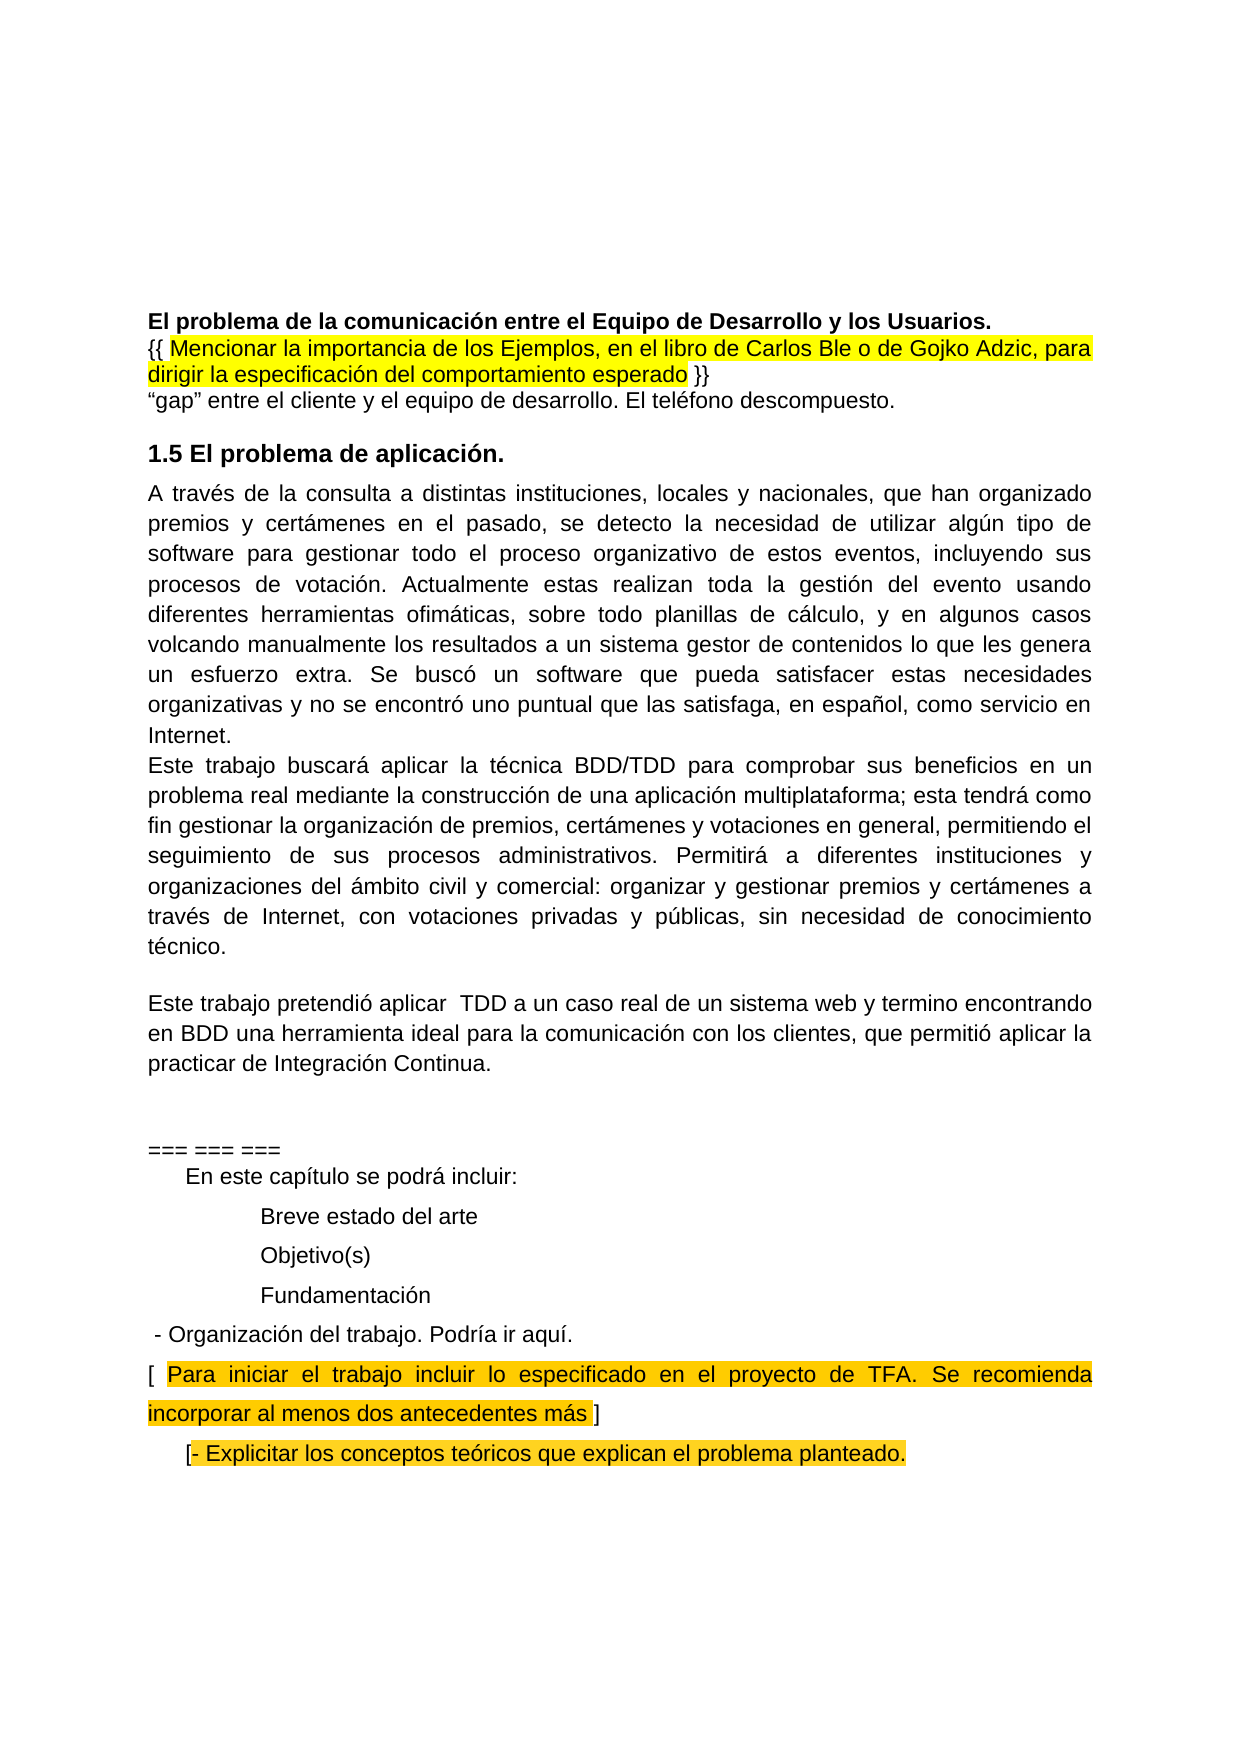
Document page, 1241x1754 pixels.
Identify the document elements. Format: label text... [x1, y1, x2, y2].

text Breve estado del arte [260, 1203, 1093, 1229]
text [ Para iniciar el trabajo incluir lo especificado en el proyecto de TFA. Se recomienda incorporar al menos dos antecedentes más ] [148, 1361, 1093, 1426]
text Fundamentación [260, 1282, 1093, 1308]
text Este trabajo pretendió aplicar TDD a un caso real de un sistema web y termino encontrando en BDD una herramienta ideal para la comunicación con los clientes, que permitió aplicar la practicar de Integración Continua. [148, 990, 1093, 1076]
subtitle 1.5 El problema de aplicación. [148, 439, 1093, 467]
text El problema de la comunicación entre el Equipo de Desarrollo y los Usuarios. [148, 308, 1093, 335]
text - Organización del trabajo. Podría ir aquí. [148, 1321, 1093, 1347]
text === === === [148, 1137, 1093, 1163]
text A través de la consulta a distintas instituciones, locales y nacionales, que han organizado premios y certámenes en el pasado, se detecto la necesidad de utilizar algún tipo de software para gestionar todo el proceso organizativo de estos eventos, incluyendo sus procesos de votación. Actualmente estas realizan toda la gestión del evento usando diferentes herramientas ofimáticas, sobre todo planillas de cálculo, y en algunos casos volcando manualmente los resultados a un sistema gestor de contenidos lo que les genera un esfuerzo extra. Se buscó un software que pueda satisfacer estas necesidades organizativas y no se encontró uno puntual que las satisfaga, en español, como servicio en Internet. [148, 480, 1093, 748]
text “gap” entre el cliente y el equipo de desarrollo. El teléfono descompuesto. [148, 387, 1093, 414]
text En este capítulo se podrá incluir: [185, 1163, 1093, 1189]
text Objetivo(s) [260, 1242, 1093, 1268]
text [- Explicitar los conceptos teóricos que explican el problema planteado. [185, 1439, 1093, 1466]
text {{ Mencionar la importancia de los Ejemplos, en el libro de Carlos Ble o de Gojko Adzic, para dirigir la especificación del comportamiento esperado }} [148, 335, 1093, 387]
text Este trabajo buscará aplicar la técnica BDD/TDD para comprobar sus beneficios en un problema real mediante la construcción de una aplicación multiplataforma; esta tendrá como fin gestionar la organización de premios, certámenes y votaciones en general, permitiendo el seguimiento de sus procesos administrativos. Permitirá a diferentes instituciones y organizaciones del ámbito civil y comercial: organizar y gestionar premios y certámenes a través de Internet, con votaciones privadas y públicas, sin necesidad de conocimiento técnico. [148, 752, 1093, 959]
